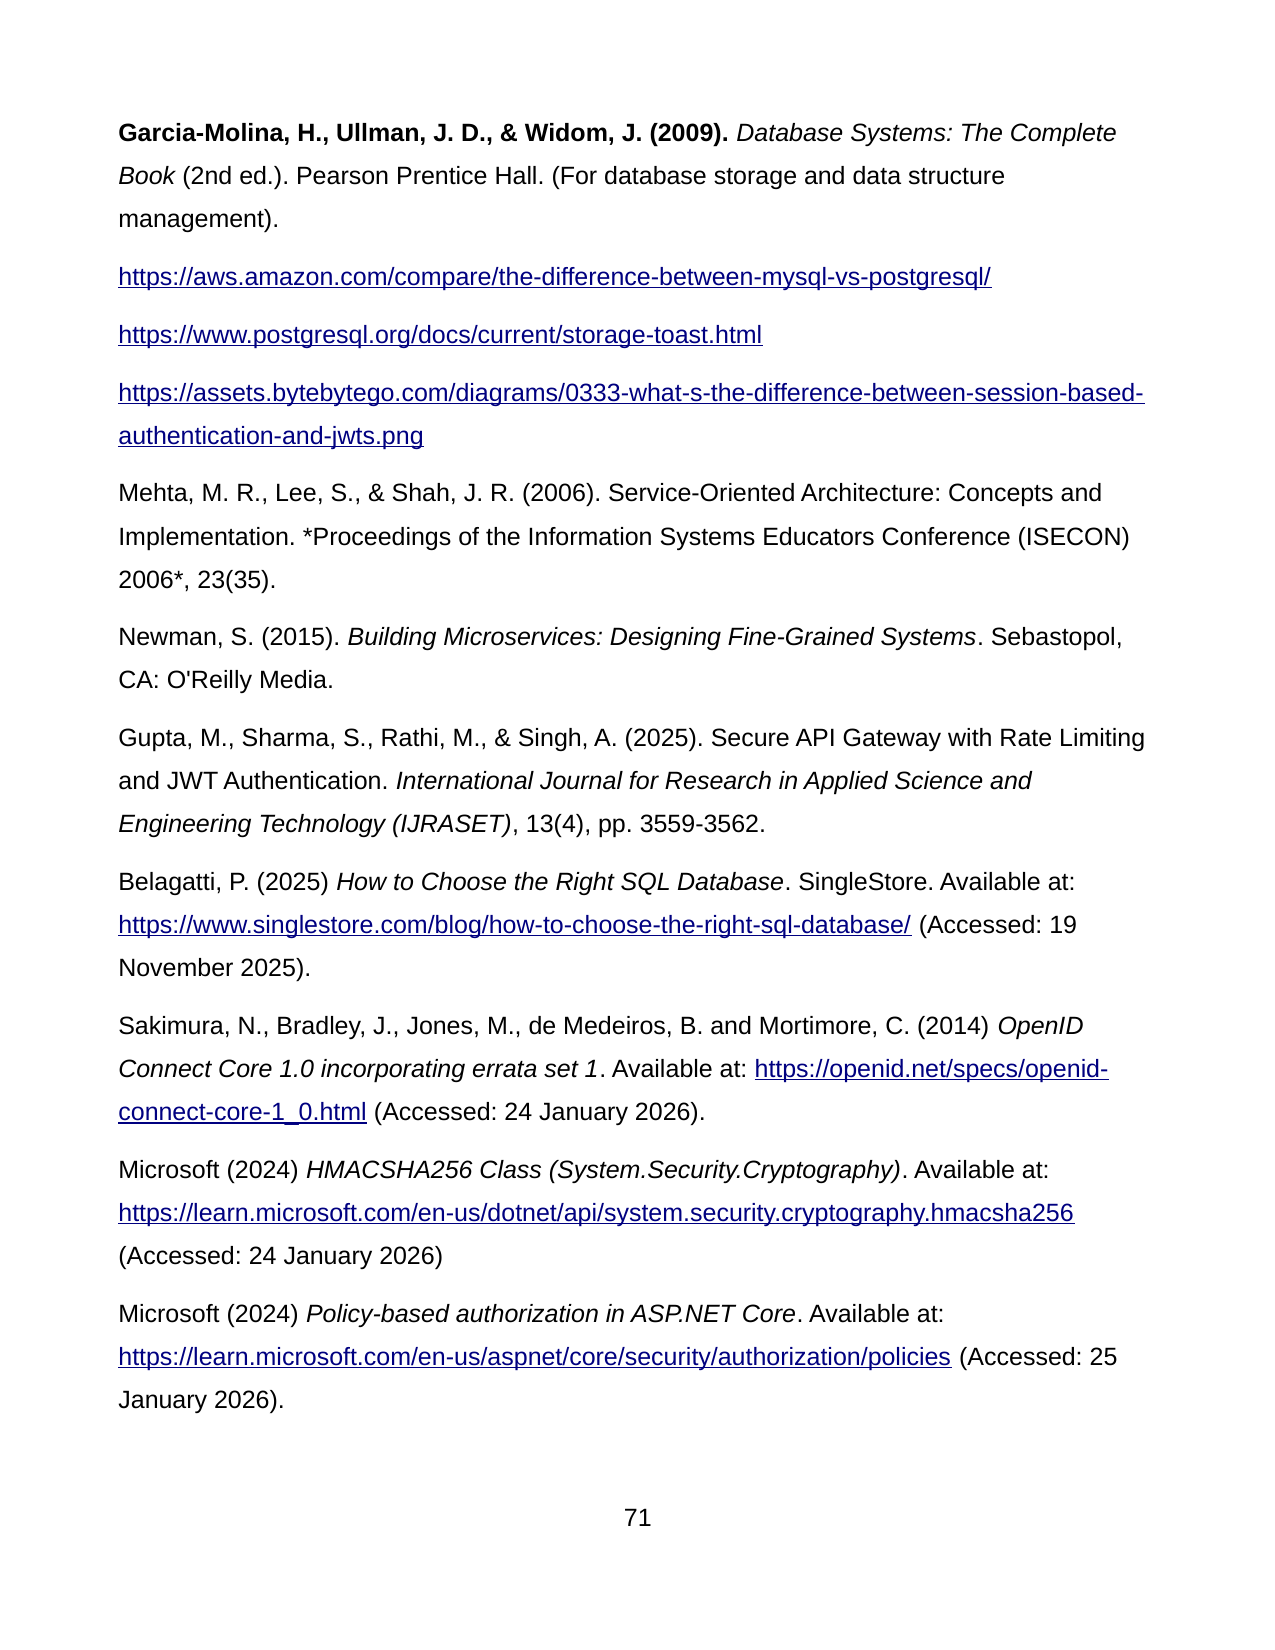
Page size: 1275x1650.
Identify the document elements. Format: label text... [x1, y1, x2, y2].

text https://www.postgresql.org/docs/current/storage-toast.html [118, 320, 1157, 348]
text Microsoft (2024) Policy-based authorization in ASP.NET Core. Available at: https://learn.microsoft.com/en-us/aspnet/core/security/authorization/policies (Accessed: 25 January 2026). [118, 1299, 1157, 1414]
text Microsoft (2024) HMACSHA256 Class (System.Security.Cryptography). Available at: https://learn.microsoft.com/en-us/dotnet/api/system.security.cryptography.hmacsha256 (Accessed: 24 January 2026) [118, 1155, 1157, 1270]
text Garcia-Molina, H., Ullman, J. D., & Widom, J. (2009). Database Systems: The Complete Book (2nd ed.). Pearson Prentice Hall. (For database storage and data structure management). [118, 118, 1157, 233]
text Gupta, M., Sharma, S., Rathi, M., & Singh, A. (2025). Secure API Gateway with Rate Limiting and JWT Authentication. International Journal for Research in Applied Science and Engineering Technology (IJRASET), 13(4), pp. 3559-3562. [118, 723, 1157, 838]
text Sakimura, N., Bradley, J., Jones, M., de Medeiros, B. and Mortimore, C. (2014) OpenID Connect Core 1.0 incorporating errata set 1. Available at: https://openid.net/specs/openid-connect-core-1_0.html (Accessed: 24 January 2026). [118, 1011, 1157, 1126]
text https://assets.bytebytego.com/diagrams/0333-what-s-the-difference-between-session-based-authentication-and-jwts.png [118, 377, 1157, 449]
text Newman, S. (2015). Building Microservices: Designing Fine-Grained Systems. Sebastopol, CA: O'Reilly Media. [118, 622, 1157, 694]
text Belagatti, P. (2025) How to Choose the Right SQL Database. SingleStore. Available at: https://www.singlestore.com/blog/how-to-choose-the-right-sql-database/ (Accessed: 19 November 2025). [118, 867, 1157, 982]
text Mehta, M. R., Lee, S., & Shah, J. R. (2006). Service-Oriented Architecture: Concepts and Implementation. *Proceedings of the Information Systems Educators Conference (ISECON) 2006*, 23(35). [118, 478, 1157, 593]
text https://aws.amazon.com/compare/the-difference-between-mysql-vs-postgresql/ [118, 262, 1157, 291]
